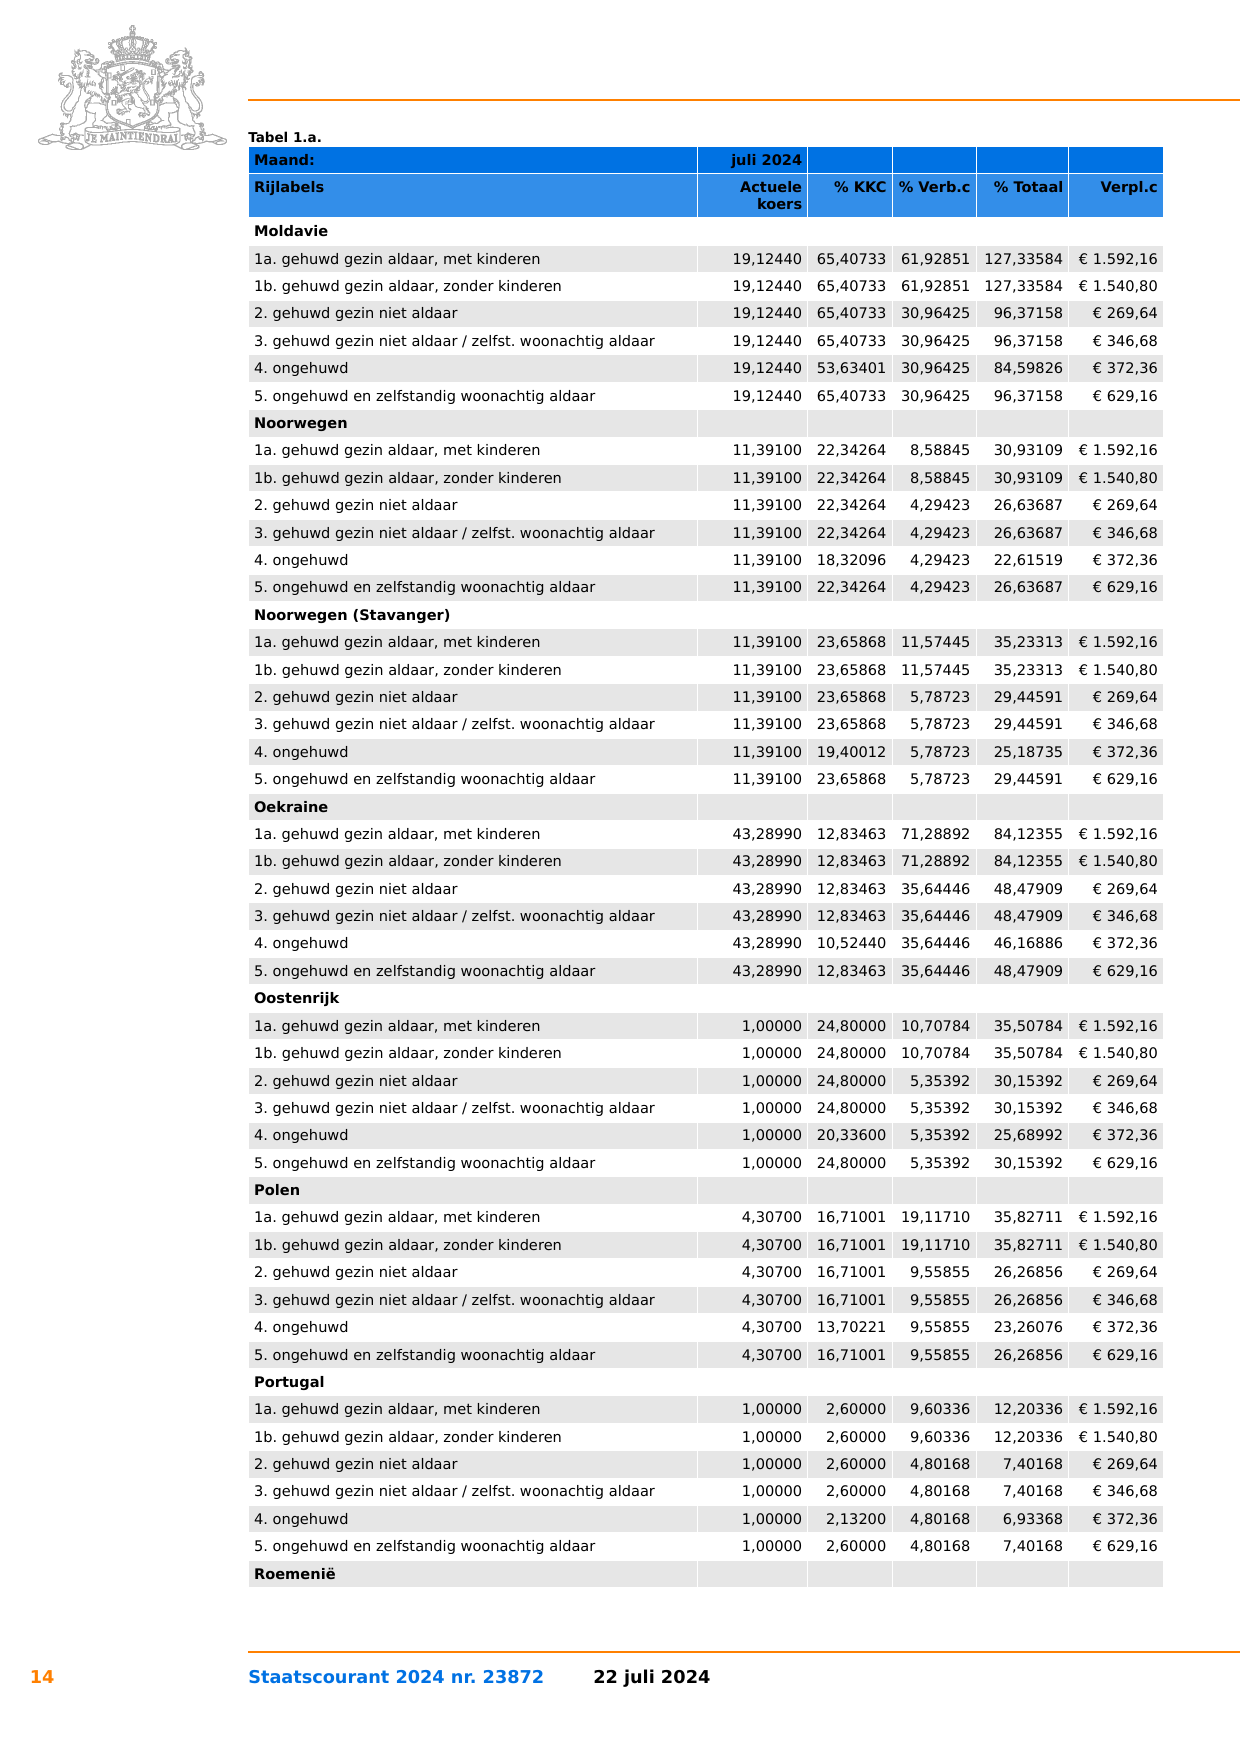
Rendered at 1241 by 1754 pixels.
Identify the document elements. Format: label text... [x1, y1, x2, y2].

table_cell 29,44591 [977, 766, 1068, 793]
table_cell 5,35392 [893, 1123, 976, 1149]
table_cell 5,35392 [893, 1068, 976, 1094]
table_cell 20,33600 [808, 1123, 892, 1149]
table_cell 35,23313 [977, 629, 1068, 656]
table_cell 3. gehuwd gezin niet aldaar / zelfst. woonachtig aldaar [249, 712, 697, 738]
table_cell 3. gehuwd gezin niet aldaar / zelfst. woonachtig aldaar [249, 520, 697, 546]
table_cell € 629,16 [1069, 766, 1163, 793]
table_cell 12,20336 [977, 1396, 1068, 1423]
table_cell Maand: [249, 147, 697, 173]
table_cell 11,39100 [698, 739, 807, 765]
table_cell 1,00000 [698, 1451, 807, 1478]
table_cell 11,39100 [698, 520, 807, 546]
table_cell 43,28990 [698, 821, 807, 847]
table_cell Roemenië [249, 1561, 697, 1587]
table_cell [698, 1561, 807, 1587]
table_cell 11,39100 [698, 465, 807, 491]
table_cell 53,63401 [808, 355, 892, 382]
table_cell 1,00000 [698, 1095, 807, 1121]
table_cell 5,78723 [893, 739, 976, 765]
table_cell 1b. gehuwd gezin aldaar, zonder kinderen [249, 849, 697, 875]
table_cell 65,40733 [808, 328, 892, 354]
table_cell 35,23313 [977, 657, 1068, 683]
table_cell 11,39100 [698, 547, 807, 573]
table_cell 24,80000 [808, 1040, 892, 1067]
table_cell [893, 1177, 976, 1204]
table_cell 1b. gehuwd gezin aldaar, zonder kinderen [249, 657, 697, 683]
table_cell Verpl.c [1069, 174, 1163, 217]
table_cell 12,83463 [808, 821, 892, 847]
table_cell Portugal [249, 1369, 697, 1395]
table_cell 23,65868 [808, 712, 892, 738]
table_cell Noorwegen (Stavanger) [249, 602, 697, 628]
table_cell % Verb.c [893, 174, 976, 217]
table_cell 22,34264 [808, 520, 892, 546]
table_cell € 372,36 [1069, 355, 1163, 382]
table_cell € 269,64 [1069, 493, 1163, 519]
table_cell 43,28990 [698, 849, 807, 875]
table_cell 1a. gehuwd gezin aldaar, met kinderen [249, 1205, 697, 1231]
table_cell 12,83463 [808, 903, 892, 930]
table_cell 23,26076 [977, 1314, 1068, 1341]
table_cell 11,39100 [698, 712, 807, 738]
table_cell 11,57445 [893, 657, 976, 683]
table_cell 9,55855 [893, 1342, 976, 1368]
table_cell 4,80168 [893, 1479, 976, 1505]
table_cell [893, 1369, 976, 1395]
table_cell 35,50784 [977, 1040, 1068, 1067]
table_cell 1b. gehuwd gezin aldaar, zonder kinderen [249, 1424, 697, 1450]
table_cell 19,12440 [698, 355, 807, 382]
table_cell 7,40168 [977, 1451, 1068, 1478]
table_cell [698, 219, 807, 245]
table_cell 2. gehuwd gezin niet aldaar [249, 1451, 697, 1478]
table_cell 127,33584 [977, 246, 1068, 272]
table_cell € 372,36 [1069, 931, 1163, 957]
table_cell 16,71001 [808, 1232, 892, 1258]
table_cell 30,93109 [977, 438, 1068, 464]
table_cell 16,71001 [808, 1342, 892, 1368]
table_cell 4. ongehuwd [249, 1123, 697, 1149]
table_cell € 346,68 [1069, 1287, 1163, 1313]
table_cell [1069, 1369, 1163, 1395]
table_cell [893, 986, 976, 1012]
table_cell 22,34264 [808, 575, 892, 601]
table_cell 3. gehuwd gezin niet aldaar / zelfst. woonachtig aldaar [249, 1095, 697, 1121]
table_cell [1069, 1177, 1163, 1204]
table_cell 11,39100 [698, 657, 807, 683]
table_cell [698, 794, 807, 820]
table_cell 16,71001 [808, 1260, 892, 1286]
table_cell € 1.592,16 [1069, 629, 1163, 656]
table_cell 19,11710 [893, 1232, 976, 1258]
table_cell 61,92851 [893, 273, 976, 299]
table_cell 2. gehuwd gezin niet aldaar [249, 876, 697, 902]
table_cell 65,40733 [808, 273, 892, 299]
table_cell 11,39100 [698, 438, 807, 464]
table_cell 18,32096 [808, 547, 892, 573]
table_cell € 269,64 [1069, 1260, 1163, 1286]
table_cell 25,18735 [977, 739, 1068, 765]
table_cell 11,39100 [698, 684, 807, 711]
table_cell [698, 1369, 807, 1395]
table_cell juli 2024 [698, 147, 807, 173]
table_cell 12,83463 [808, 849, 892, 875]
table_cell [977, 986, 1068, 1012]
table_cell 43,28990 [698, 876, 807, 902]
table_cell 1a. gehuwd gezin aldaar, met kinderen [249, 246, 697, 272]
table_cell € 346,68 [1069, 1479, 1163, 1505]
table_cell [808, 602, 892, 628]
table_cell € 1.540,80 [1069, 849, 1163, 875]
table_cell 2. gehuwd gezin niet aldaar [249, 301, 697, 327]
table_cell [808, 219, 892, 245]
table_cell 1a. gehuwd gezin aldaar, met kinderen [249, 438, 697, 464]
table_cell 4. ongehuwd [249, 1314, 697, 1341]
table_cell 7,40168 [977, 1534, 1068, 1560]
table_cell [977, 410, 1068, 437]
table_cell [977, 794, 1068, 820]
table_cell Oostenrijk [249, 986, 697, 1012]
table_cell 22,34264 [808, 438, 892, 464]
table_cell € 372,36 [1069, 547, 1163, 573]
table_cell 1,00000 [698, 1123, 807, 1149]
table_cell 26,26856 [977, 1260, 1068, 1286]
table_cell 12,83463 [808, 876, 892, 902]
table_cell 4. ongehuwd [249, 547, 697, 573]
table_cell [1069, 602, 1163, 628]
table_cell 4,30700 [698, 1232, 807, 1258]
table_cell 22,61519 [977, 547, 1068, 573]
table_cell [808, 986, 892, 1012]
table_cell [977, 1561, 1068, 1587]
table_cell 2. gehuwd gezin niet aldaar [249, 493, 697, 519]
table_cell 12,20336 [977, 1424, 1068, 1450]
table_cell 10,52440 [808, 931, 892, 957]
table_cell 29,44591 [977, 712, 1068, 738]
table_cell [977, 602, 1068, 628]
table_cell € 1.592,16 [1069, 438, 1163, 464]
table_cell 1,00000 [698, 1013, 807, 1039]
table_cell 65,40733 [808, 246, 892, 272]
table_cell 84,59826 [977, 355, 1068, 382]
table_cell 4. ongehuwd [249, 355, 697, 382]
table_cell 4,30700 [698, 1205, 807, 1231]
table_header Tabel 1.a. [248, 130, 1163, 146]
table_cell € 372,36 [1069, 739, 1163, 765]
table_cell 9,55855 [893, 1260, 976, 1286]
table_cell 19,12440 [698, 246, 807, 272]
table_cell 65,40733 [808, 301, 892, 327]
table_cell 11,39100 [698, 493, 807, 519]
table_cell 19,12440 [698, 328, 807, 354]
table_cell 2. gehuwd gezin niet aldaar [249, 1068, 697, 1094]
table_cell 19,11710 [893, 1205, 976, 1231]
table_cell 4,29423 [893, 575, 976, 601]
table_cell 22,34264 [808, 493, 892, 519]
table_cell 4,29423 [893, 547, 976, 573]
table_cell 5,35392 [893, 1095, 976, 1121]
table_cell 10,70784 [893, 1040, 976, 1067]
table_cell € 269,64 [1069, 684, 1163, 711]
table_cell 30,96425 [893, 328, 976, 354]
table_cell Oekraine [249, 794, 697, 820]
table_cell 5,78723 [893, 766, 976, 793]
table_cell 5. ongehuwd en zelfstandig woonachtig aldaar [249, 958, 697, 984]
table_cell 30,15392 [977, 1095, 1068, 1121]
table_cell 7,40168 [977, 1479, 1068, 1505]
table_cell 1,00000 [698, 1506, 807, 1532]
table_cell [893, 147, 976, 173]
table_cell 23,65868 [808, 657, 892, 683]
table_cell 1b. gehuwd gezin aldaar, zonder kinderen [249, 1040, 697, 1067]
table_cell [977, 219, 1068, 245]
table_cell [808, 147, 892, 173]
table_cell 9,60336 [893, 1424, 976, 1450]
table_cell 48,47909 [977, 958, 1068, 984]
table_cell 4. ongehuwd [249, 739, 697, 765]
table_cell 9,55855 [893, 1314, 976, 1341]
table_cell € 269,64 [1069, 1068, 1163, 1094]
table_cell 13,70221 [808, 1314, 892, 1341]
table_cell 23,65868 [808, 766, 892, 793]
table_cell 24,80000 [808, 1150, 892, 1176]
table_cell 48,47909 [977, 903, 1068, 930]
table_cell 30,15392 [977, 1150, 1068, 1176]
table_cell 35,64446 [893, 903, 976, 930]
table_cell 2,60000 [808, 1451, 892, 1478]
table_cell € 1.592,16 [1069, 246, 1163, 272]
table_cell 8,58845 [893, 465, 976, 491]
table_cell 11,39100 [698, 629, 807, 656]
table_cell 96,37158 [977, 383, 1068, 409]
table_cell € 269,64 [1069, 301, 1163, 327]
table_cell 24,80000 [808, 1095, 892, 1121]
table_cell 4. ongehuwd [249, 1506, 697, 1532]
table_cell 4,30700 [698, 1287, 807, 1313]
table_cell 26,63687 [977, 575, 1068, 601]
table_cell 71,28892 [893, 849, 976, 875]
table_cell [698, 1177, 807, 1204]
table_cell 12,83463 [808, 958, 892, 984]
table_cell % Totaal [977, 174, 1068, 217]
table_cell 4,30700 [698, 1342, 807, 1368]
table_cell [977, 1177, 1068, 1204]
table_cell 16,71001 [808, 1287, 892, 1313]
table_cell 11,39100 [698, 575, 807, 601]
table_cell 26,63687 [977, 493, 1068, 519]
table_cell € 346,68 [1069, 328, 1163, 354]
table_cell € 629,16 [1069, 575, 1163, 601]
table_cell € 1.540,80 [1069, 1232, 1163, 1258]
table_cell 61,92851 [893, 246, 976, 272]
table_cell Actuele koers [698, 174, 807, 217]
table_cell 4,29423 [893, 493, 976, 519]
table_cell 5. ongehuwd en zelfstandig woonachtig aldaar [249, 766, 697, 793]
table_cell [893, 219, 976, 245]
table_cell [1069, 794, 1163, 820]
table_cell 4,80168 [893, 1506, 976, 1532]
table_cell 1,00000 [698, 1534, 807, 1560]
table_cell 1b. gehuwd gezin aldaar, zonder kinderen [249, 1232, 697, 1258]
table_cell € 1.592,16 [1069, 821, 1163, 847]
table_cell 16,71001 [808, 1205, 892, 1231]
table_cell € 346,68 [1069, 903, 1163, 930]
table_cell 30,96425 [893, 383, 976, 409]
table_cell € 629,16 [1069, 1342, 1163, 1368]
table_cell 35,82711 [977, 1232, 1068, 1258]
table_cell 26,26856 [977, 1287, 1068, 1313]
table_cell 3. gehuwd gezin niet aldaar / zelfst. woonachtig aldaar [249, 1287, 697, 1313]
table_cell [808, 794, 892, 820]
table_cell [1069, 1561, 1163, 1587]
table_cell 71,28892 [893, 821, 976, 847]
table_cell € 346,68 [1069, 1095, 1163, 1121]
table_cell 1b. gehuwd gezin aldaar, zonder kinderen [249, 273, 697, 299]
table_cell 43,28990 [698, 958, 807, 984]
table_cell 1,00000 [698, 1068, 807, 1094]
table_cell 4,30700 [698, 1314, 807, 1341]
table_cell 23,65868 [808, 684, 892, 711]
table_cell 5. ongehuwd en zelfstandig woonachtig aldaar [249, 1534, 697, 1560]
table_cell 30,96425 [893, 301, 976, 327]
table_cell 26,26856 [977, 1342, 1068, 1368]
table_cell 4,80168 [893, 1534, 976, 1560]
table_cell [698, 986, 807, 1012]
table_cell 2. gehuwd gezin niet aldaar [249, 1260, 697, 1286]
table_cell € 1.540,80 [1069, 657, 1163, 683]
table_cell 9,60336 [893, 1396, 976, 1423]
table_cell [977, 147, 1068, 173]
table_cell [893, 410, 976, 437]
table_cell 84,12355 [977, 849, 1068, 875]
table_cell 25,68992 [977, 1123, 1068, 1149]
table_cell 96,37158 [977, 328, 1068, 354]
table_cell 2,60000 [808, 1534, 892, 1560]
table_cell % KKC [808, 174, 892, 217]
table_cell 4,30700 [698, 1260, 807, 1286]
table_cell € 346,68 [1069, 520, 1163, 546]
table_cell [893, 1561, 976, 1587]
table_cell 1a. gehuwd gezin aldaar, met kinderen [249, 1396, 697, 1423]
table_cell 5,78723 [893, 712, 976, 738]
table_cell 11,57445 [893, 629, 976, 656]
table_cell [977, 1369, 1068, 1395]
table_cell Noorwegen [249, 410, 697, 437]
table_cell € 1.592,16 [1069, 1396, 1163, 1423]
table_cell 1,00000 [698, 1040, 807, 1067]
table_cell 23,65868 [808, 629, 892, 656]
table_cell 10,70784 [893, 1013, 976, 1039]
table_cell 1a. gehuwd gezin aldaar, met kinderen [249, 821, 697, 847]
table_cell 48,47909 [977, 876, 1068, 902]
table_cell 43,28990 [698, 903, 807, 930]
table_cell [698, 602, 807, 628]
table_cell € 1.592,16 [1069, 1013, 1163, 1039]
table_cell 19,12440 [698, 301, 807, 327]
table_cell 30,96425 [893, 355, 976, 382]
table_cell 35,64446 [893, 876, 976, 902]
table_cell 1,00000 [698, 1396, 807, 1423]
table_cell 2,13200 [808, 1506, 892, 1532]
table_cell [808, 1177, 892, 1204]
table_cell 65,40733 [808, 383, 892, 409]
table_cell 26,63687 [977, 520, 1068, 546]
table_cell € 346,68 [1069, 712, 1163, 738]
table_cell € 372,36 [1069, 1506, 1163, 1532]
table_cell 1b. gehuwd gezin aldaar, zonder kinderen [249, 465, 697, 491]
table_cell 1,00000 [698, 1150, 807, 1176]
table_cell 5,78723 [893, 684, 976, 711]
table_cell 4,80168 [893, 1451, 976, 1478]
table_cell 8,58845 [893, 438, 976, 464]
table_cell 1a. gehuwd gezin aldaar, met kinderen [249, 1013, 697, 1039]
table_cell 19,40012 [808, 739, 892, 765]
table_cell [1069, 219, 1163, 245]
table_cell 6,93368 [977, 1506, 1068, 1532]
table_cell [1069, 986, 1163, 1012]
table_cell [1069, 410, 1163, 437]
table_cell 35,50784 [977, 1013, 1068, 1039]
picture [38, 25, 227, 150]
table_cell 1,00000 [698, 1424, 807, 1450]
table_cell € 629,16 [1069, 383, 1163, 409]
table_cell 2,60000 [808, 1479, 892, 1505]
table_cell Polen [249, 1177, 697, 1204]
table_cell 35,64446 [893, 931, 976, 957]
table_cell 5. ongehuwd en zelfstandig woonachtig aldaar [249, 1342, 697, 1368]
table_cell 5. ongehuwd en zelfstandig woonachtig aldaar [249, 1150, 697, 1176]
table_cell 24,80000 [808, 1013, 892, 1039]
table_cell 2. gehuwd gezin niet aldaar [249, 684, 697, 711]
table_cell 5. ongehuwd en zelfstandig woonachtig aldaar [249, 575, 697, 601]
table_cell € 372,36 [1069, 1123, 1163, 1149]
table_cell 3. gehuwd gezin niet aldaar / zelfst. woonachtig aldaar [249, 328, 697, 354]
table_cell 29,44591 [977, 684, 1068, 711]
table_cell 9,55855 [893, 1287, 976, 1313]
table_cell 84,12355 [977, 821, 1068, 847]
table_cell 2,60000 [808, 1396, 892, 1423]
table_cell 96,37158 [977, 301, 1068, 327]
table_cell 1a. gehuwd gezin aldaar, met kinderen [249, 629, 697, 656]
table_cell 30,15392 [977, 1068, 1068, 1094]
table_cell € 1.540,80 [1069, 465, 1163, 491]
table_cell 5,35392 [893, 1150, 976, 1176]
table_cell 3. gehuwd gezin niet aldaar / zelfst. woonachtig aldaar [249, 1479, 697, 1505]
table_cell € 1.540,80 [1069, 273, 1163, 299]
table_cell 30,93109 [977, 465, 1068, 491]
table_cell 127,33584 [977, 273, 1068, 299]
table_cell 43,28990 [698, 931, 807, 957]
table_cell 11,39100 [698, 766, 807, 793]
table_cell 19,12440 [698, 273, 807, 299]
table_cell € 269,64 [1069, 876, 1163, 902]
table_cell € 269,64 [1069, 1451, 1163, 1478]
table_cell € 629,16 [1069, 1534, 1163, 1560]
table_cell 4,29423 [893, 520, 976, 546]
table_cell [893, 602, 976, 628]
table_cell € 1.540,80 [1069, 1424, 1163, 1450]
table_cell [808, 1561, 892, 1587]
table_cell [698, 410, 807, 437]
table_cell 3. gehuwd gezin niet aldaar / zelfst. woonachtig aldaar [249, 903, 697, 930]
table_cell [808, 1369, 892, 1395]
table_cell 2,60000 [808, 1424, 892, 1450]
table_cell € 629,16 [1069, 1150, 1163, 1176]
table_cell 19,12440 [698, 383, 807, 409]
table_cell € 629,16 [1069, 958, 1163, 984]
table_cell 24,80000 [808, 1068, 892, 1094]
table_cell [1069, 147, 1163, 173]
table_cell 22,34264 [808, 465, 892, 491]
table_cell € 1.592,16 [1069, 1205, 1163, 1231]
table_cell 4. ongehuwd [249, 931, 697, 957]
table_cell 35,82711 [977, 1205, 1068, 1231]
table_cell € 372,36 [1069, 1314, 1163, 1341]
table_cell € 1.540,80 [1069, 1040, 1163, 1067]
table_cell [893, 794, 976, 820]
table_cell 5. ongehuwd en zelfstandig woonachtig aldaar [249, 383, 697, 409]
table_cell Rijlabels [249, 174, 697, 217]
table_cell Moldavie [249, 219, 697, 245]
table_cell 35,64446 [893, 958, 976, 984]
table_cell [808, 410, 892, 437]
table_cell 46,16886 [977, 931, 1068, 957]
table_cell 1,00000 [698, 1479, 807, 1505]
